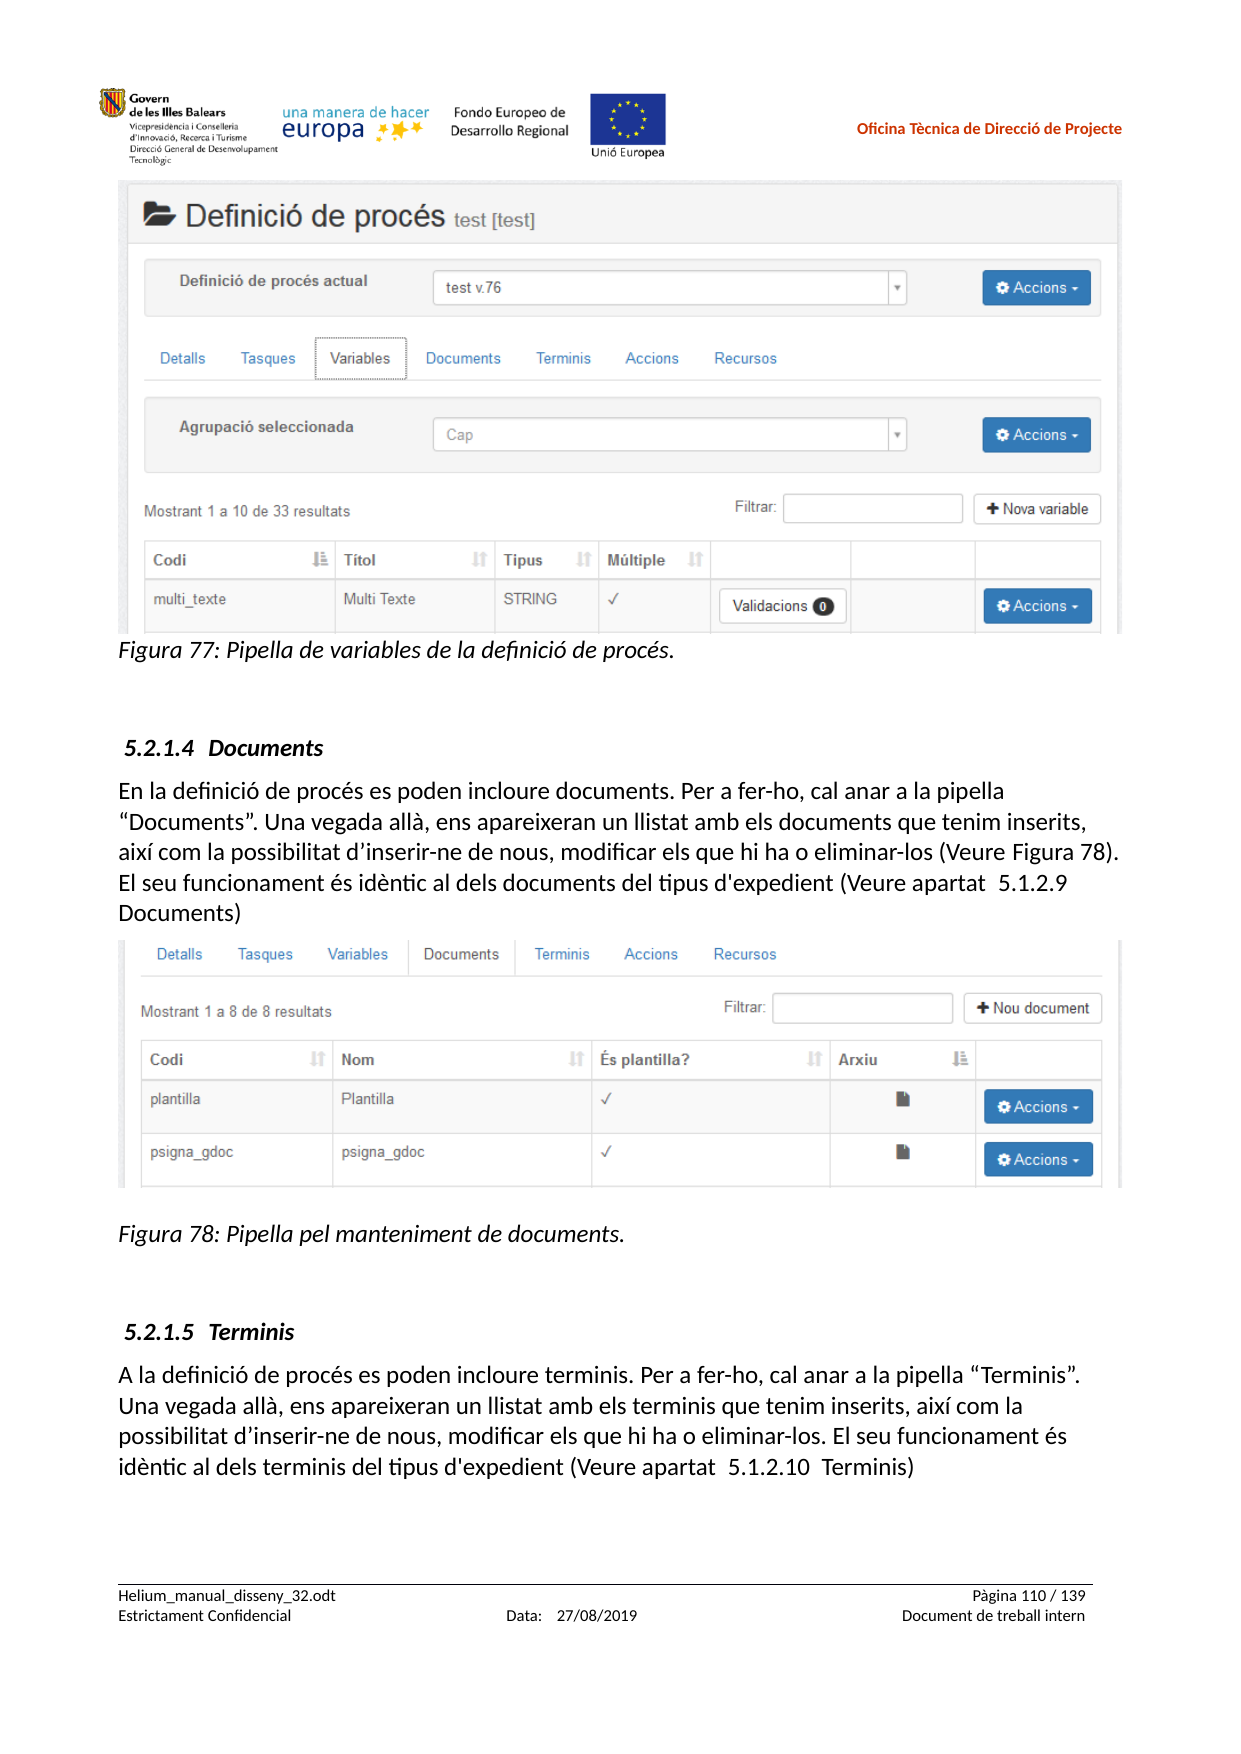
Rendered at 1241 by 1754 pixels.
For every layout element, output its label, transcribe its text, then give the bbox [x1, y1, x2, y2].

text En la definició de procés es poden incloure documents. Per a fer-ho, cal anar a la pipella “Documents”. Una vegada allà, ens apareixeran un llistat amb els documents que tenim inserits, així com la possibilitat d’inserir-ne de nous, modificar els que hi ha o eliminar-los (Veure Figura 78). El seu funcionament és idèntic al dels documents del tipus d'expedient (Veure apartat 5.1.2.9 Documents) [118, 775, 1122, 928]
subtitle Documents [118, 732, 1122, 763]
text A la definició de procés es poden incloure terminis. Per a fer-ho, cal anar a la pipella “Terminis”. Una vegada allà, ens apareixeran un llistat amb els terminis que tenim inserits, així com la possibilitat d’inserir-ne de nous, modificar els que hi ha o eliminar-los. El seu funcionament és idèntic al dels terminis del tipus d'expedient (Veure apartat 5.1.2.10 Terminis) [118, 1359, 1122, 1482]
picture [118, 180, 1123, 634]
text Figura 78: Pipella pel manteniment de documents. [118, 1188, 1122, 1249]
subtitle Terminis [118, 1317, 1122, 1347]
text Figura 77: Pipella de variables de la definició de procés. [118, 634, 1122, 664]
picture [118, 940, 1123, 1188]
picture [99, 87, 668, 166]
